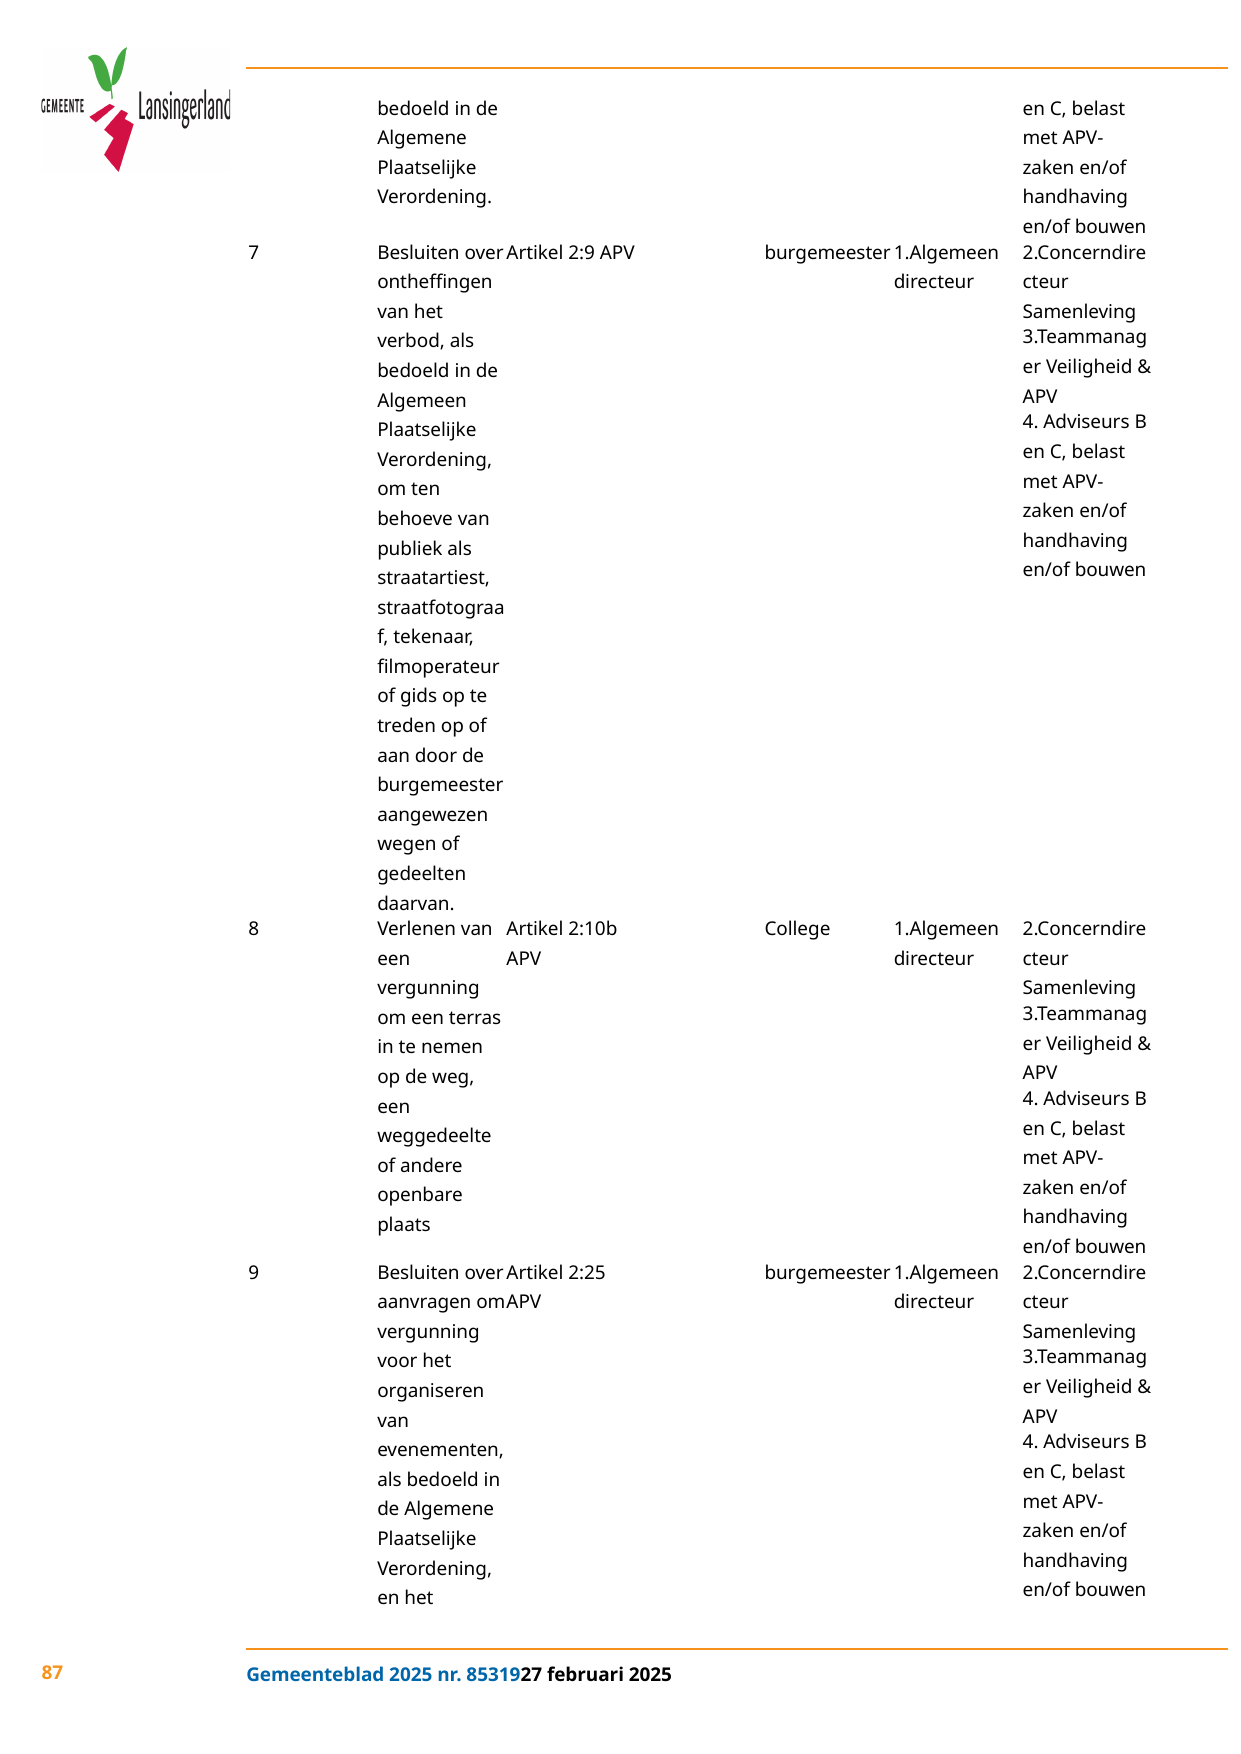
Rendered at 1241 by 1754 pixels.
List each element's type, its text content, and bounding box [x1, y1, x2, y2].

table_cell [248, 95, 377, 239]
table_cell 2.Concerndirecteur Samenleving [1023, 1259, 1152, 1344]
table_cell 4. Adviseurs B en C, belast met APV-zaken en/of handhaving en/of bouwen [1023, 1429, 1152, 1610]
table_cell 3.Teammanager Veiligheid & APV [1023, 1000, 1152, 1085]
table_cell [635, 95, 764, 239]
picture [41, 47, 231, 172]
table_cell [764, 95, 893, 239]
table_cell en C, belast met APV-zaken en/of handhaving en/of bouwen [1023, 95, 1152, 239]
table_cell College [764, 915, 893, 1259]
table_cell [635, 915, 764, 1259]
table_cell Artikel 2:25 APV [506, 1259, 635, 1610]
table_cell 4. Adviseurs B en C, belast met APV-zaken en/of handhaving en/of bouwen [1023, 1085, 1152, 1259]
table_cell 3.Teammanager Veiligheid & APV [1023, 324, 1152, 409]
table_cell [506, 95, 635, 239]
table_cell burgemeester [764, 239, 893, 915]
table_cell 4. Adviseurs B en C, belast met APV-zaken en/of handhaving en/of bouwen [1023, 409, 1152, 915]
table_cell Besluiten over aanvragen om vergunning voor het organiseren van evenementen, als bedoeld in de Algemene Plaatselijke Verordening, en het [377, 1259, 506, 1610]
table_cell 2.Concerndirecteur Samenleving [1023, 915, 1152, 1000]
table_cell [635, 239, 764, 915]
table_cell 3.Teammanager Veiligheid & APV [1023, 1344, 1152, 1429]
table_cell Artikel 2:9 APV [506, 239, 635, 915]
table_cell 8 [248, 915, 377, 1259]
table_cell [894, 95, 1022, 239]
table_cell bedoeld in de Algemene Plaatselijke Verordening. [377, 95, 506, 239]
table_cell burgemeester [764, 1259, 893, 1610]
table_cell 1.Algemeen directeur [894, 1259, 1022, 1610]
table_cell Artikel 2:10b APV [506, 915, 635, 1259]
table_cell Besluiten over ontheffingen van het verbod, als bedoeld in de Algemeen Plaatselijke Verordening, om ten behoeve van publiek als straatartiest, straatfotograaf, tekenaar, filmoperateur of gids op te treden op of aan door de burgemeester aangewezen wegen of gedeelten daarvan. [377, 239, 506, 915]
table_cell 9 [248, 1259, 377, 1610]
table_cell 1.Algemeen directeur [894, 239, 1022, 915]
table_cell 2.Concerndirecteur Samenleving [1023, 239, 1152, 324]
table_cell [635, 1259, 764, 1610]
table_cell 1.Algemeen directeur [894, 915, 1022, 1259]
table_cell Verlenen van een vergunning om een terras in te nemen op de weg, een weggedeelte of andere openbare plaats [377, 915, 506, 1259]
table_cell 7 [248, 239, 377, 915]
